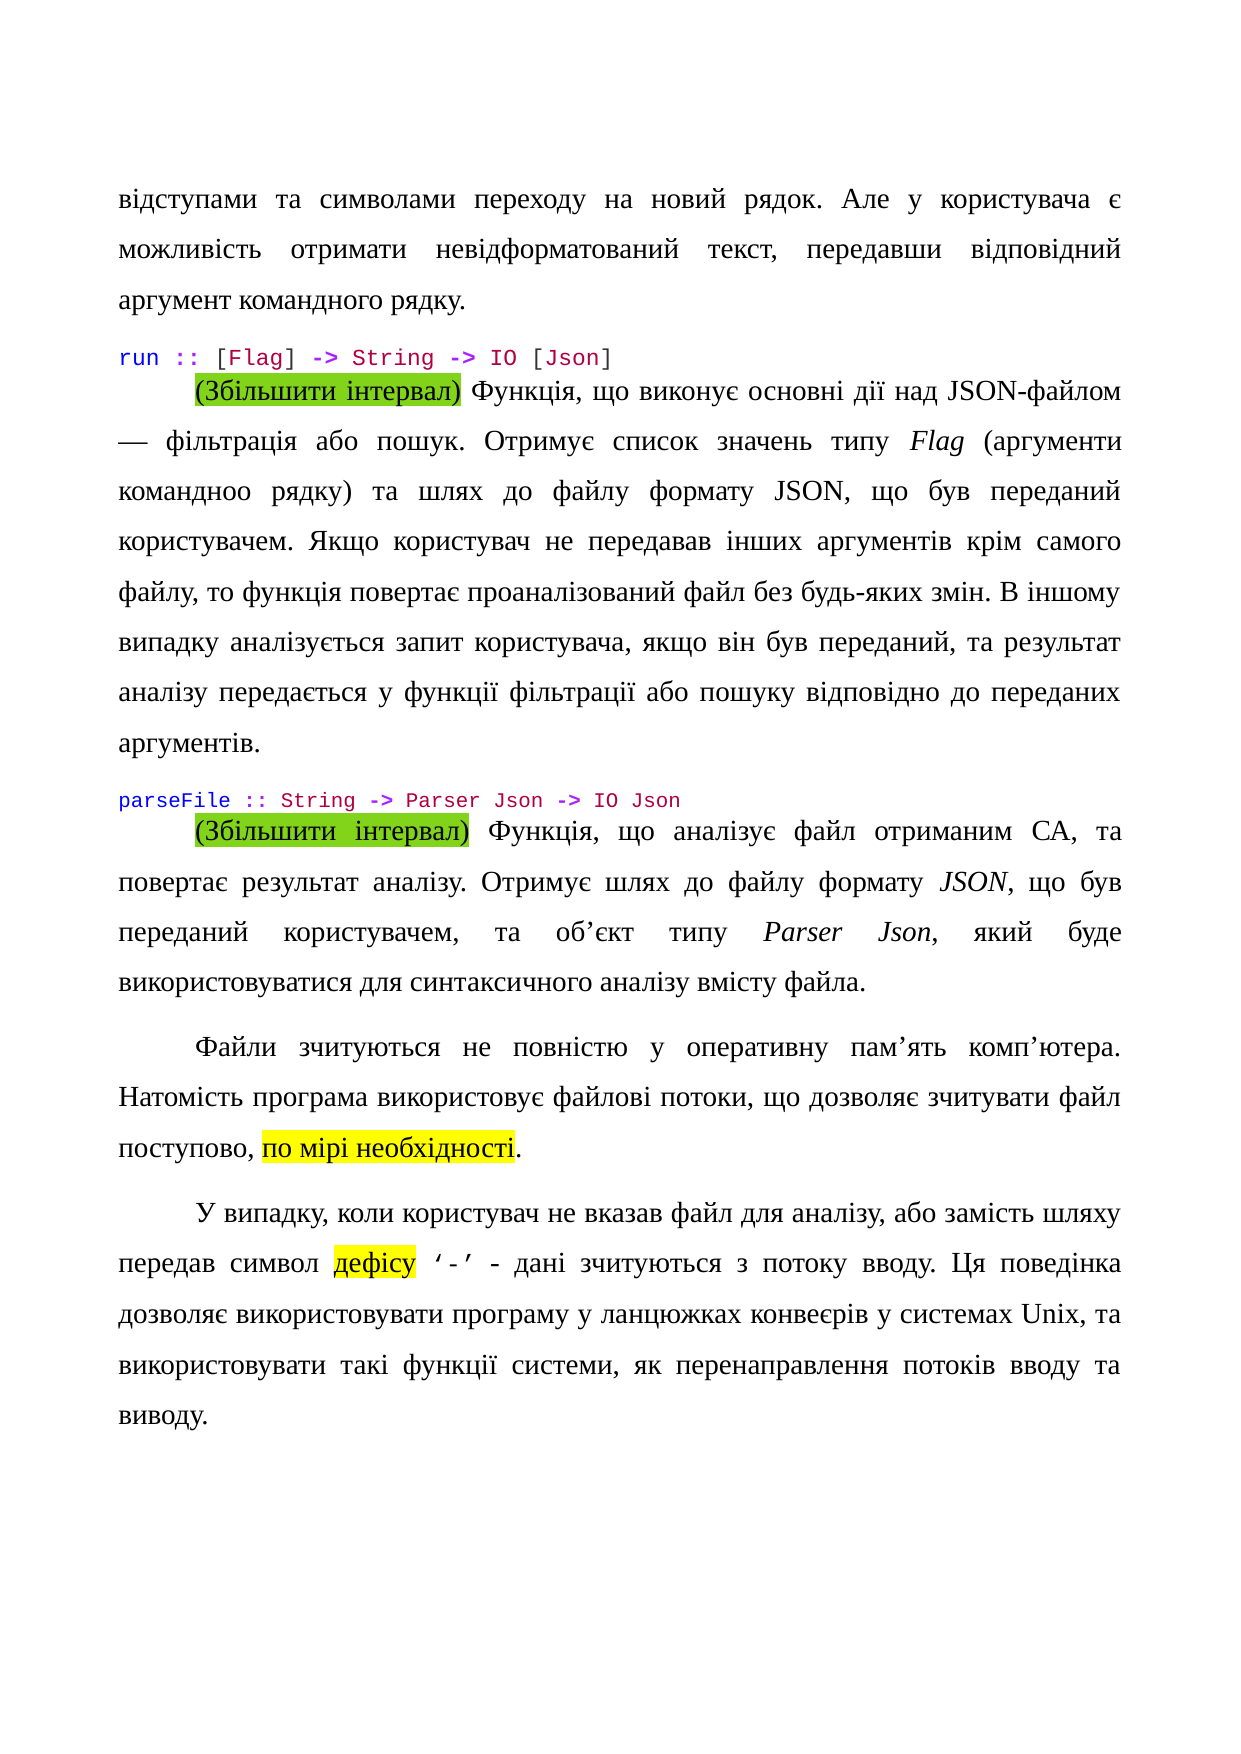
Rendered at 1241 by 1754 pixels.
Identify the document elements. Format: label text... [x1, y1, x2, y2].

text (Збільшити інтервал) Функція, що виконує основні дії над JSON-файлом — фільтрація або пошук. Отримує список значень типу Flag (аргументи командноо рядку) та шлях до файлу формату JSON, що був переданий користувачем. Якщо користувач не передавав інших аргументів крім самого файлу, то функція повертає проаналізований файл без будь-яких змін. В іншому випадку аналізується запит користувача, якщо він був переданий, та результат аналізу передається у функції фільтрації або пошуку відповідно до переданих аргументів. [118, 373, 1122, 758]
text У випадку, коли користувач не вказав файл для аналізу, або замість шляху передав символ дефісу ‘-’ - дані зчитуються з потоку вводу. Ця поведінка дозволяє використовувати програму у ланцюжках конвеєрів у системах Unix, та використовувати такі функції системи, як перенаправлення потоків вводу та виводу. [118, 1195, 1122, 1431]
text parseFile :: String -> Parser Json -> IO Json [118, 790, 1122, 813]
text відступами та символами переходу на новий рядок. Але у користувача є можливість отримати невідформатований текст, передавши відповідний аргумент командного рядку. [118, 181, 1122, 315]
text (Збільшити інтервал) Функція, що аналізує файл отриманим СА, та повертає результат аналізу. Отримує шлях до файлу формату JSON, що був переданий користувачем, та об’єкт типу Parser Json, який буде використовуватися для синтаксичного аналізу вмісту файла. [118, 813, 1122, 998]
text Файли зчитуються не повністю у оперативну пам’ять комп’ютера. Натомість програма використовує файлові потоки, що дозволяє зчитувати файл поступово, по мірі необхідності. [118, 1029, 1122, 1163]
text run :: [Flag] -> String -> IO [Json] [118, 347, 1122, 373]
